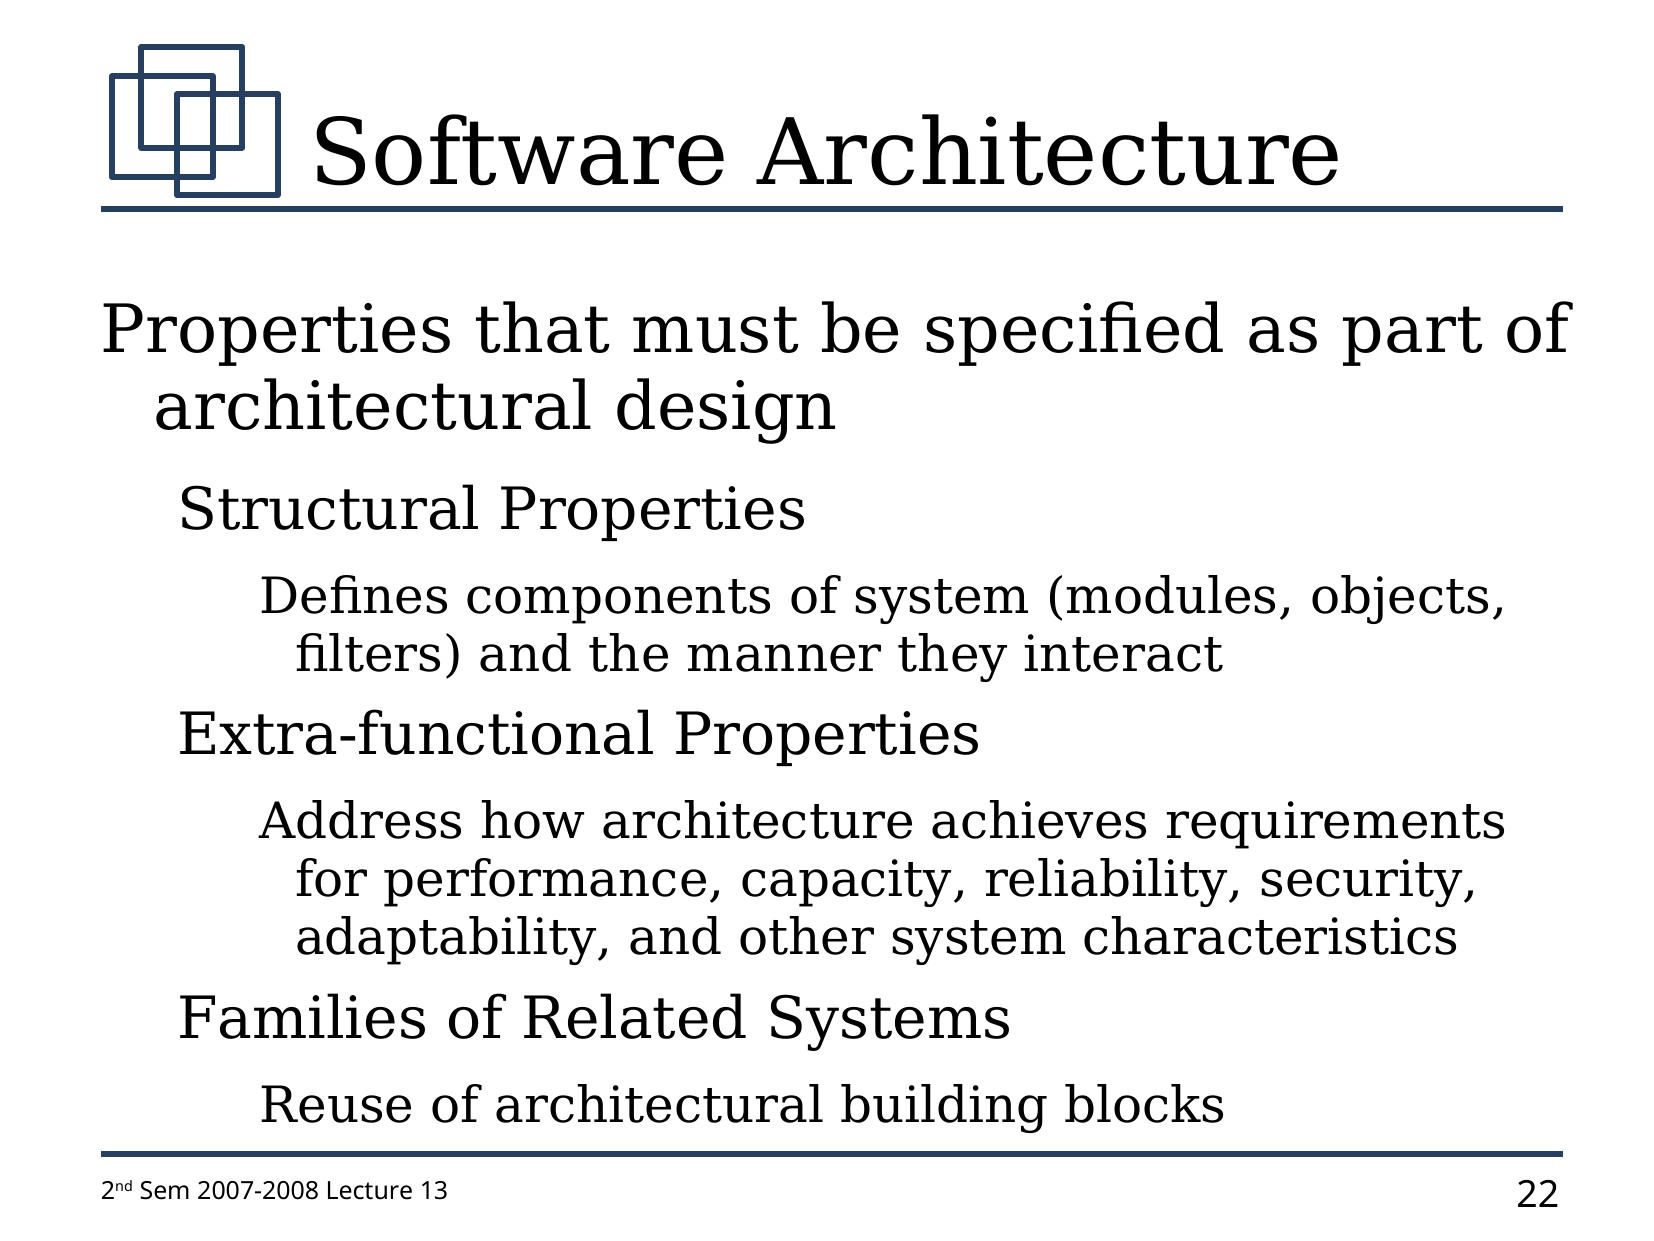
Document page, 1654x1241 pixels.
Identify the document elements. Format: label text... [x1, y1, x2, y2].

title Software Architecture [82, 49, 1571, 257]
list Properties that must be specified as part of architectural design Structural Properties Defines components of system (modules, objects, filters) and the manner they interact Extra-functional Properties Address how architecture achieves requirements for performance, capacity, reliability, security, adaptability, and other system characteristics Families of Related Systems Reuse of architectural building blocks [82, 290, 1571, 1135]
